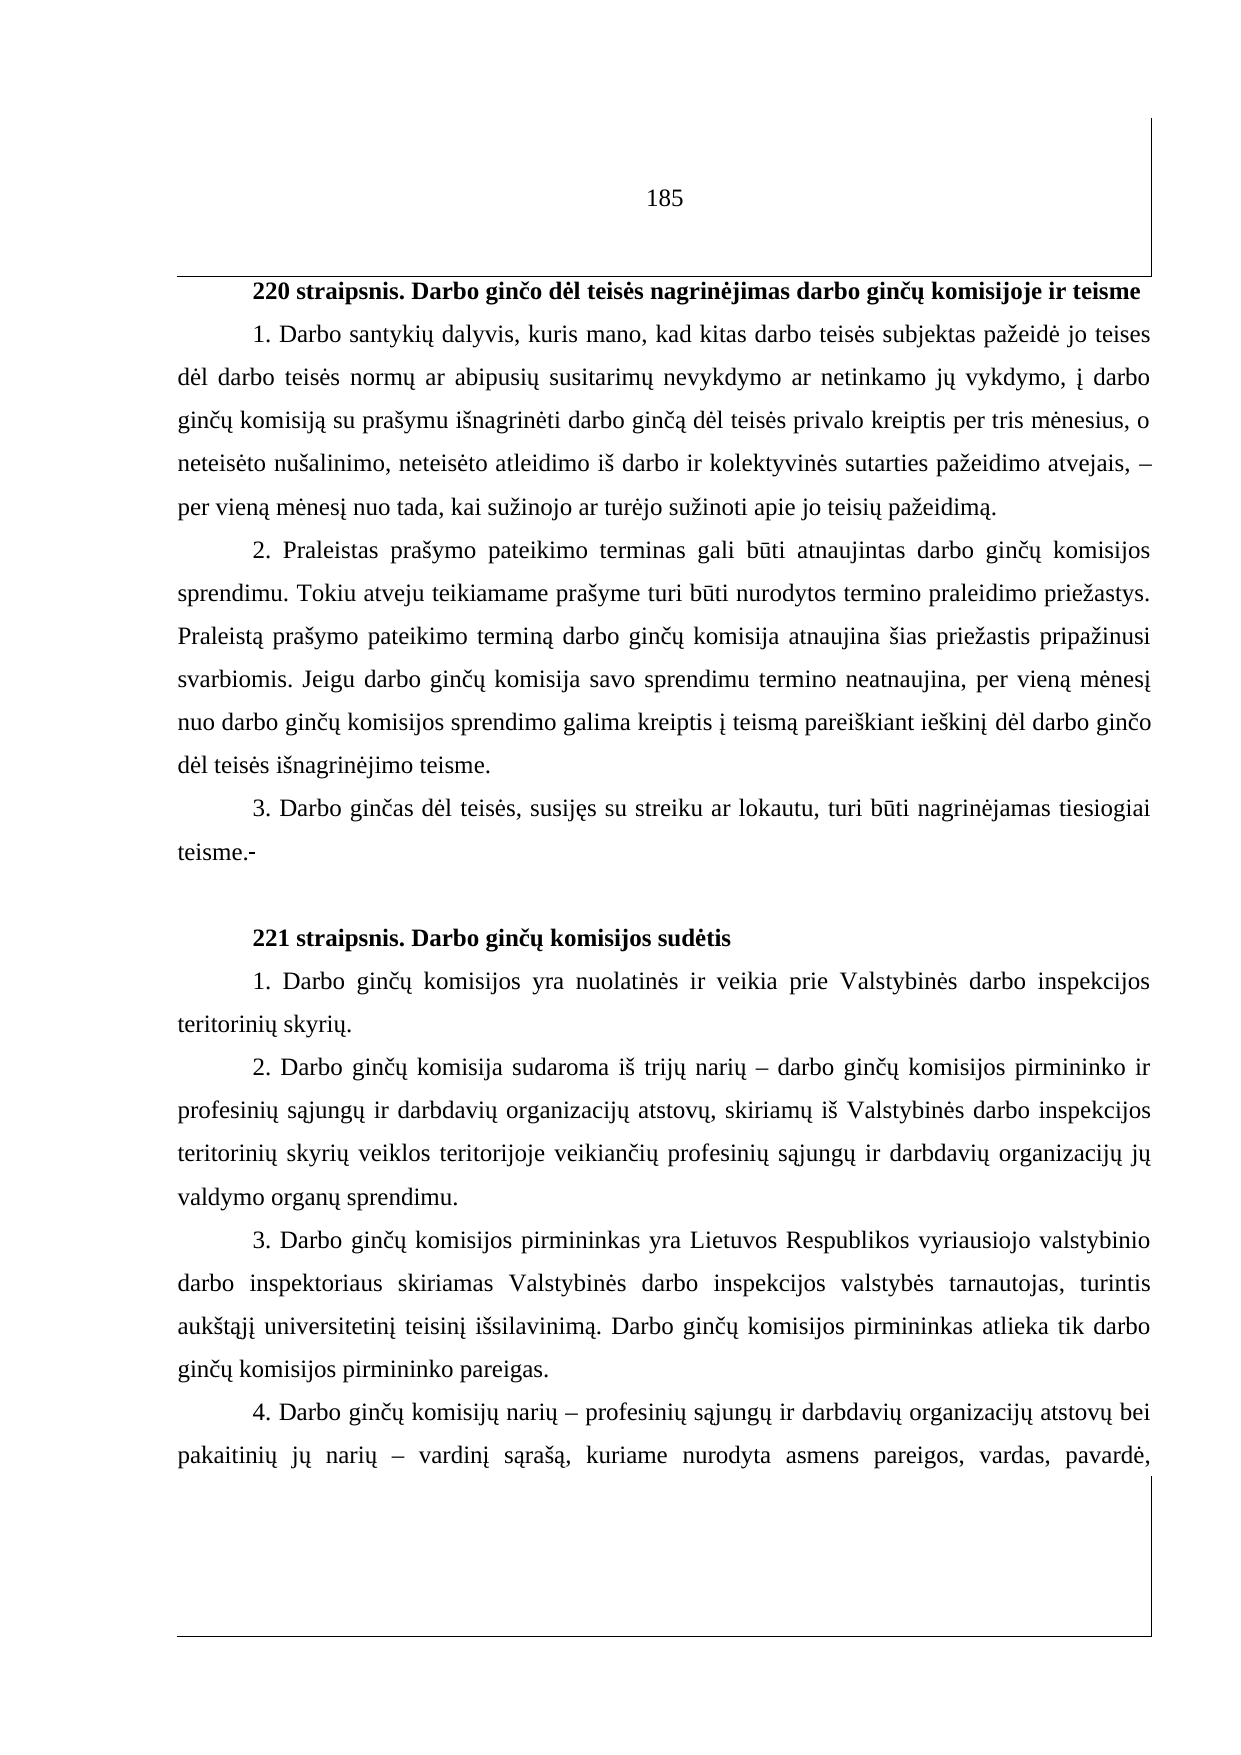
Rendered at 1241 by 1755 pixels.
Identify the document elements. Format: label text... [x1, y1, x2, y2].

text 3. Darbo ginčas dėl teisės, susijęs su streiku ar lokautu, turi būti nagrinėjamas tiesiogiai teisme. [177, 793, 1152, 865]
subtitle 221 straipsnis. Darbo ginčų komisijos sudėtis [177, 923, 1152, 952]
text 2. Darbo ginčų komisija sudaroma iš trijų narių – darbo ginčų komisijos pirmininko ir profesinių sąjungų ir darbdavių organizacijų atstovų, skiriamų iš Valstybinės darbo inspekcijos teritorinių skyrių veiklos teritorijoje veikiančių profesinių sąjungų ir darbdavių organizacijų jų valdymo organų sprendimu. [177, 1052, 1152, 1210]
text 3. Darbo ginčų komisijos pirmininkas yra Lietuvos Respublikos vyriausiojo valstybinio darbo inspektoriaus skiriamas Valstybinės darbo inspekcijos valstybės tarnautojas, turintis aukštąjį universitetinį teisinį išsilavinimą. Darbo ginčų komisijos pirmininkas atlieka tik darbo ginčų komisijos pirmininko pareigas. [177, 1225, 1152, 1383]
text 1. Darbo santykių dalyvis, kuris mano, kad kitas darbo teisės subjektas pažeidė jo teises dėl darbo teisės normų ar abipusių susitarimų nevykdymo ar netinkamo jų vykdymo, į darbo ginčų komisiją su prašymu išnagrinėti darbo ginčą dėl teisės privalo kreiptis per tris mėnesius, o neteisėto nušalinimo, neteisėto atleidimo iš darbo ir kolektyvinės sutarties pažeidimo atvejais, –per vieną mėnesį nuo tada, kai sužinojo ar turėjo sužinoti apie jo teisių pažeidimą. [177, 319, 1152, 520]
text 2. Praleistas prašymo pateikimo terminas gali būti atnaujintas darbo ginčų komisijos sprendimu. Tokiu atveju teikiamame prašyme turi būti nurodytos termino praleidimo priežastys. Praleistą prašymo pateikimo terminą darbo ginčų komisija atnaujina šias priežastis pripažinusi svarbiomis. Jeigu darbo ginčų komisija savo sprendimu termino neatnaujina, per vieną mėnesį nuo darbo ginčų komisijos sprendimo galima kreiptis į teismą pareiškiant ieškinį dėl darbo ginčo dėl teisės išnagrinėjimo teisme. [177, 535, 1152, 779]
text 4. Darbo ginčų komisijų narių – profesinių sąjungų ir darbdavių organizacijų atstovų bei pakaitinių jų narių – vardinį sąrašą, kuriame nurodyta asmens pareigos, vardas, pavardė, [177, 1397, 1152, 1469]
text 1. Darbo ginčų komisijos yra nuolatinės ir veikia prie Valstybinės darbo inspekcijos teritorinių skyrių. [177, 966, 1152, 1038]
subtitle 220 straipsnis. Darbo ginčo dėl teisės nagrinėjimas darbo ginčų komisijoje ir teisme [177, 276, 1152, 305]
